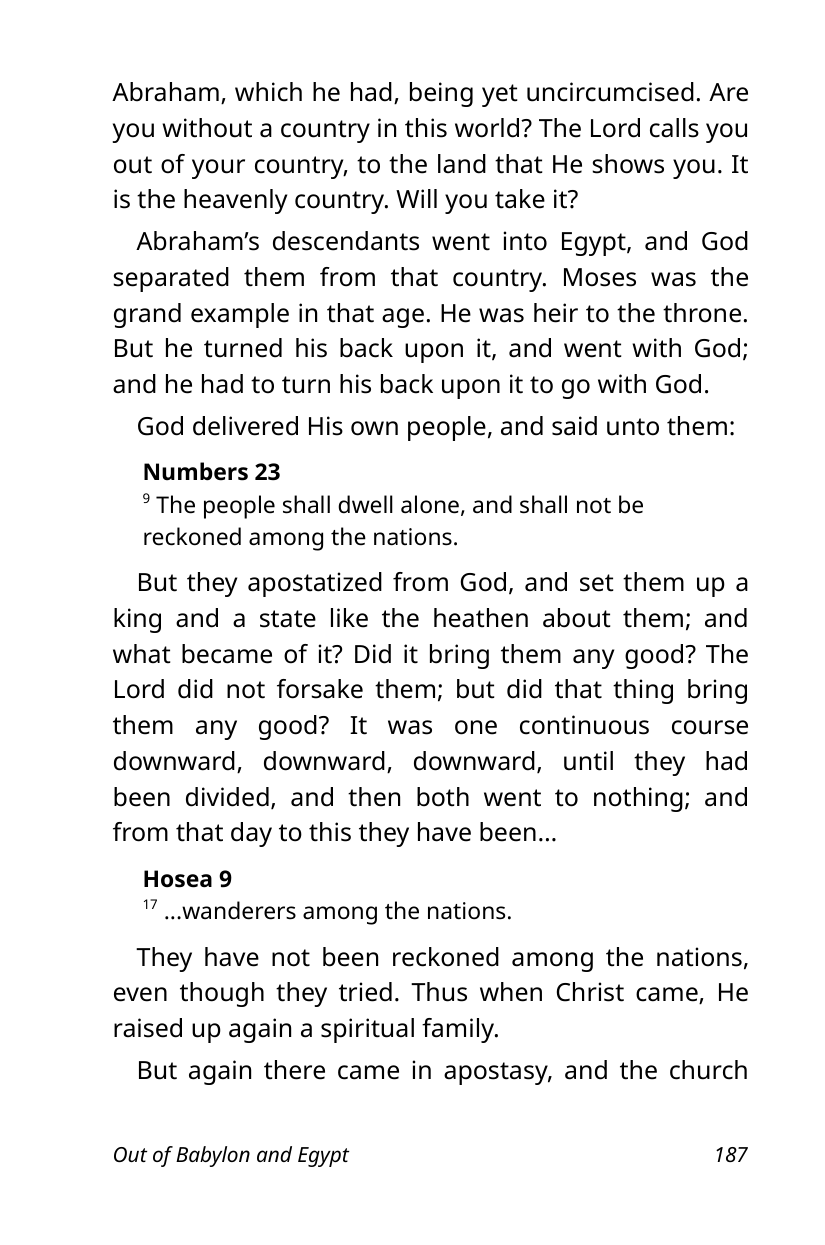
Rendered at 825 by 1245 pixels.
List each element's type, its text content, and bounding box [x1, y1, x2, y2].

text They have not been reckoned among the nations, even though they tried. Thus when Christ came, He raised up again a spiritual family. [112, 939, 750, 1045]
text 9 The people shall dwell alone, and shall not be reckoned among the nations. [142, 489, 720, 552]
text Numbers 23 [142, 456, 750, 488]
text But again there came in apostasy, and the church [112, 1052, 750, 1086]
text Abraham’s descendants went into Egypt, and God separated them from that country. Moses was the grand example in that age. He was heir to the throne. But he turned his back upon it, and went with God; and he had to turn his back upon it to go with God. [112, 224, 750, 401]
text God delivered His own people, and said unto them: [112, 409, 750, 443]
text 17 ...wanderers among the nations. [142, 895, 720, 927]
text Hosea 9 [142, 863, 750, 894]
text But they apostatized from God, and set them up a king and a state like the heathen about them; and what became of it? Did it bring them any good? The Lord did not forsake them; but did that thing bring them any good? It was one continuous course downward, downward, downward, until they had been divided, and then both went to nothing; and from that day to this they have been… [112, 565, 750, 849]
text Abraham, which he had, being yet uncircumcised. Are you without a country in this world? The Lord calls you out of your country, to the land that He shows you. It is the heavenly country. Will you take it? [112, 75, 750, 216]
